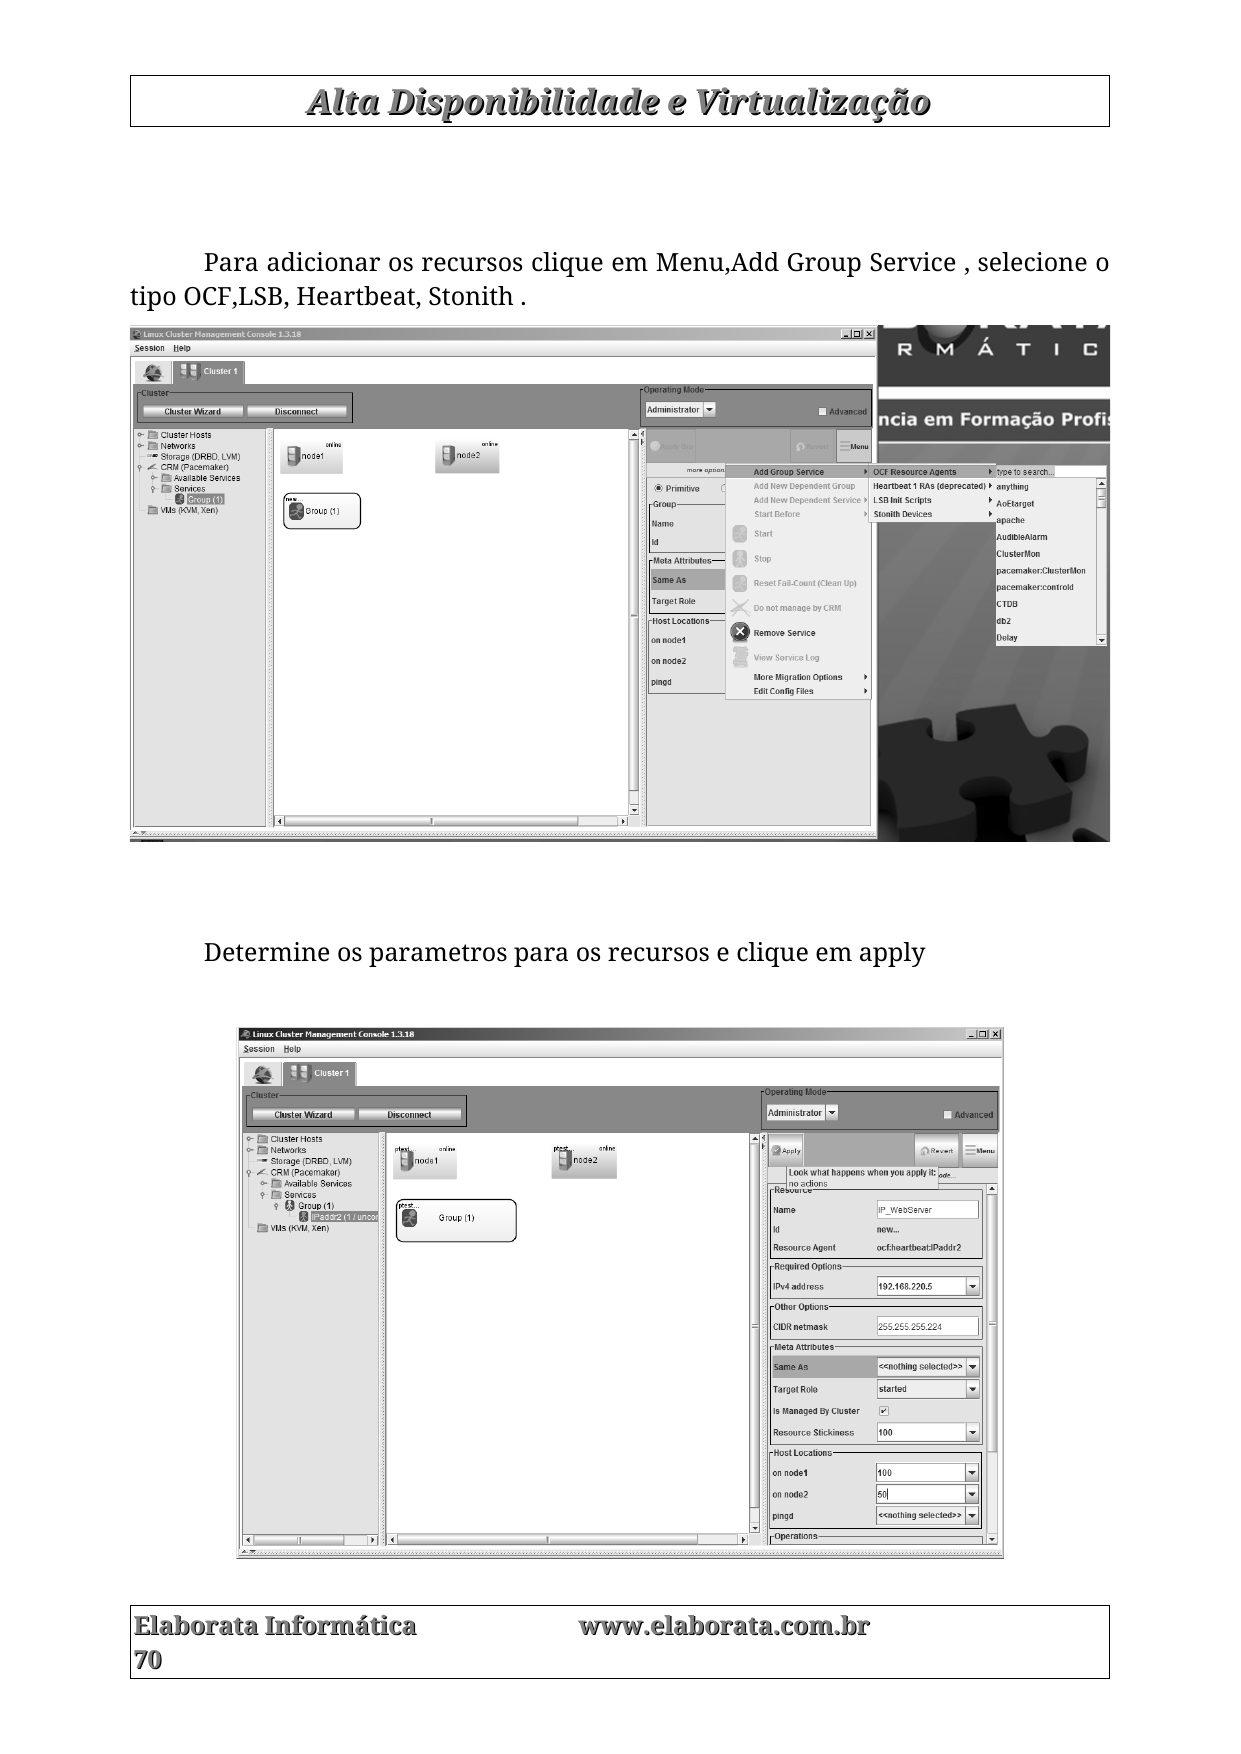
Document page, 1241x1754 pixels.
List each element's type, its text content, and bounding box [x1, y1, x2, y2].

text Para adicionar os recursos clique em Menu,Add Group Service , selecione o tipo OCF,LSB, Heartbeat, Stonith . [130, 245, 1110, 313]
text Determine os parametros para os recursos e clique em apply [130, 935, 1110, 969]
